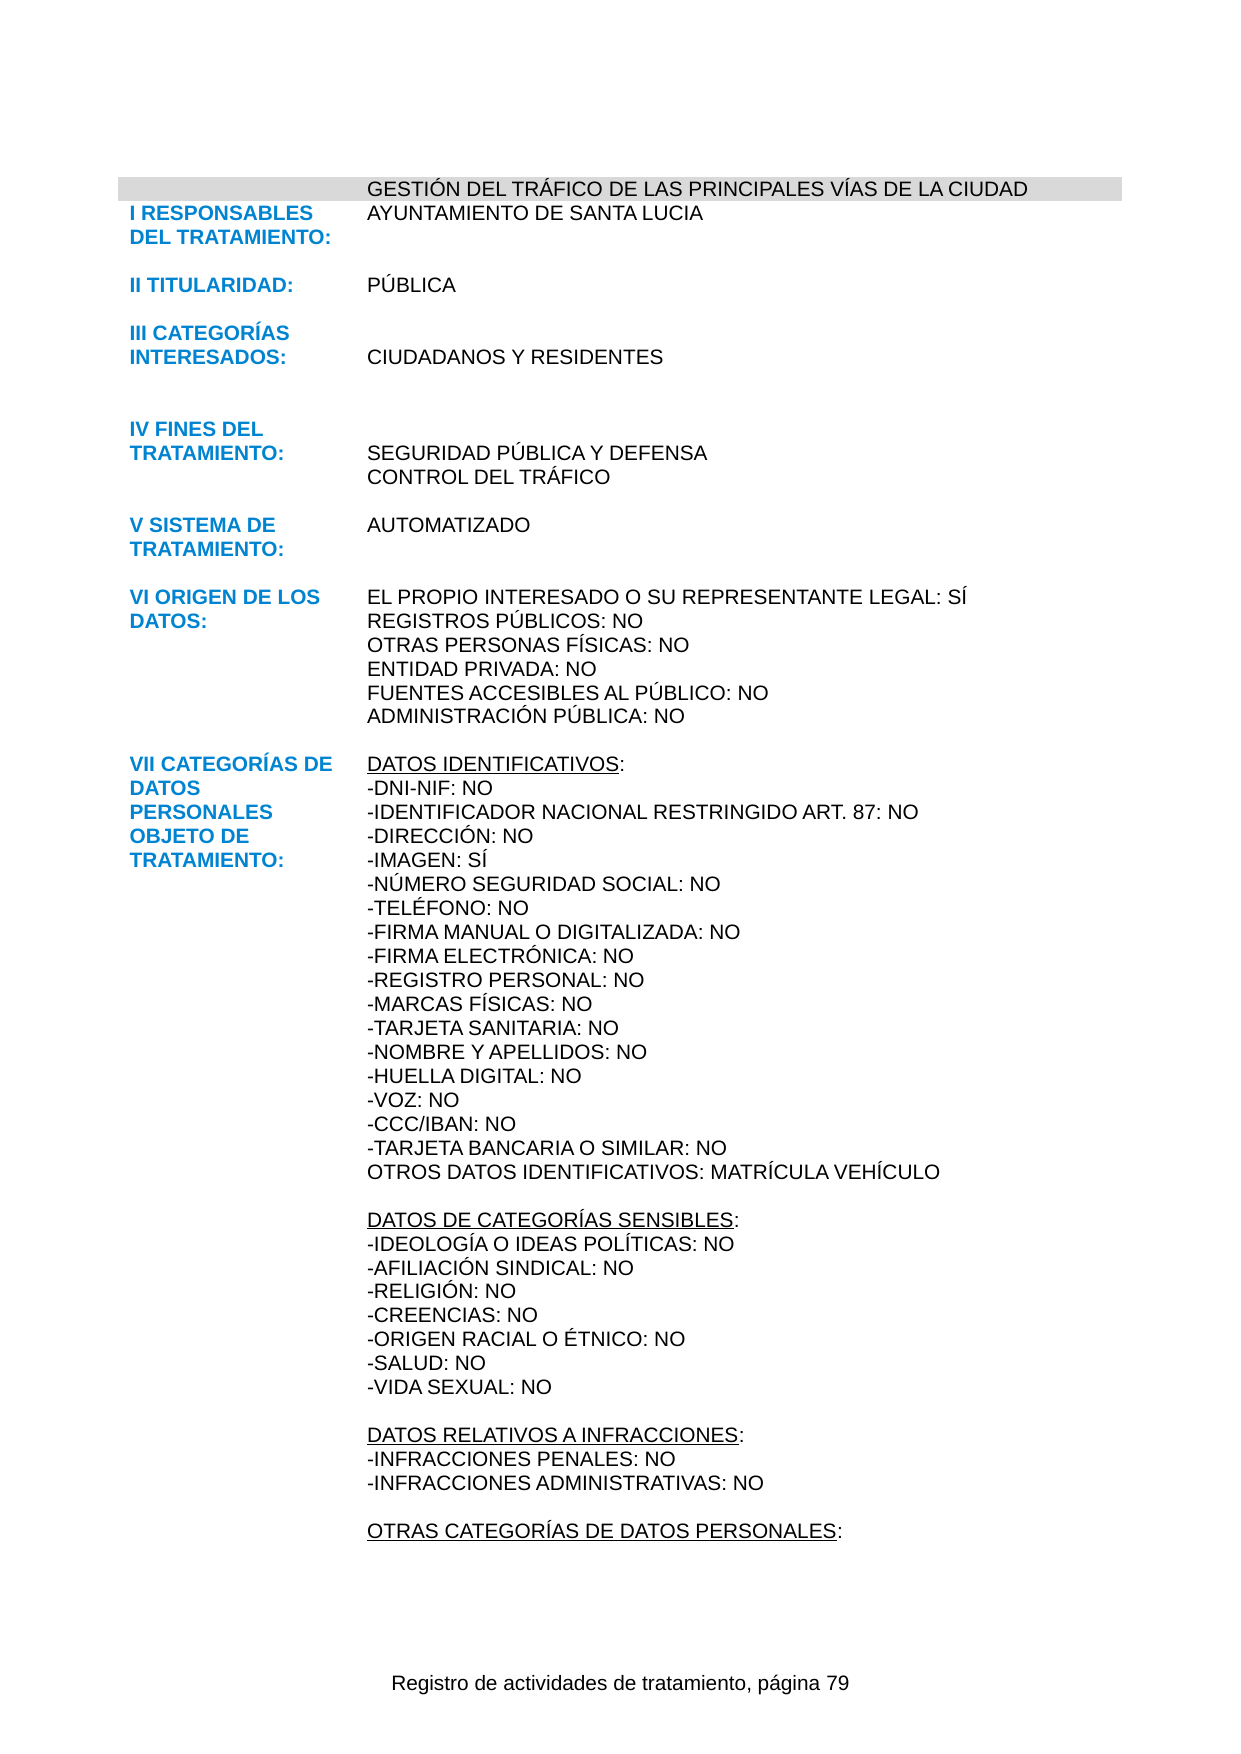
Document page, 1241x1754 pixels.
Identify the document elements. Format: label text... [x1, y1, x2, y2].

table_cell V SISTEMA DE TRATAMIENTO: [118, 513, 356, 584]
table_cell I RESPONSABLES DEL TRATAMIENTO: [118, 201, 356, 273]
table_cell IV FINES DEL TRATAMIENTO: [118, 417, 356, 513]
table_cell VII CATEGORÍAS DE DATOS PERSONALES OBJETO DE TRATAMIENTO: [118, 752, 356, 1615]
table_header GESTIÓN DEL TRÁFICO DE LAS PRINCIPALES VÍAS DE LA CIUDAD [356, 177, 1122, 201]
table_cell CIUDADANOS Y RESIDENTES [356, 321, 1122, 417]
table_cell AYUNTAMIENTO DE SANTA LUCIA [356, 201, 1122, 273]
table_cell II TITULARIDAD: [118, 273, 356, 321]
table_header [118, 177, 356, 201]
table_cell EL PROPIO INTERESADO O SU REPRESENTANTE LEGAL: SÍ REGISTROS PÚBLICOS: NO OTRAS PERSONAS FÍSICAS: NO ENTIDAD PRIVADA: NO FUENTES ACCESIBLES AL PÚBLICO: NO ADMINISTRACIÓN PÚBLICA: NO [356, 585, 1122, 752]
table_cell SEGURIDAD PÚBLICA Y DEFENSA CONTROL DEL TRÁFICO [356, 417, 1122, 513]
table_cell DATOS IDENTIFICATIVOS: -DNI-NIF: NO -IDENTIFICADOR NACIONAL RESTRINGIDO ART. 87: NO -DIRECCIÓN: NO -IMAGEN: SÍ -NÚMERO SEGURIDAD SOCIAL: NO -TELÉFONO: NO -FIRMA MANUAL O DIGITALIZADA: NO -FIRMA ELECTRÓNICA: NO -REGISTRO PERSONAL: NO -MARCAS FÍSICAS: NO -TARJETA SANITARIA: NO -NOMBRE Y APELLIDOS: NO -HUELLA DIGITAL: NO -VOZ: NO -CCC/IBAN: NO -TARJETA BANCARIA O SIMILAR: NO OTROS DATOS IDENTIFICATIVOS: MATRÍCULA VEHÍCULO DATOS DE CATEGORÍAS SENSIBLES: -IDEOLOGÍA O IDEAS POLÍTICAS: NO -AFILIACIÓN SINDICAL: NO -RELIGIÓN: NO -CREENCIAS: NO -ORIGEN RACIAL O ÉTNICO: NO -SALUD: NO -VIDA SEXUAL: NO DATOS RELATIVOS A INFRACCIONES: -INFRACCIONES PENALES: NO -INFRACCIONES ADMINISTRATIVAS: NO OTRAS CATEGORÍAS DE DATOS PERSONALES: [356, 752, 1122, 1615]
table_cell VI ORIGEN DE LOS DATOS: [118, 585, 356, 752]
table_cell PÚBLICA [356, 273, 1122, 321]
table_cell AUTOMATIZADO [356, 513, 1122, 584]
table_cell III CATEGORÍAS INTERESADOS: [118, 321, 356, 417]
